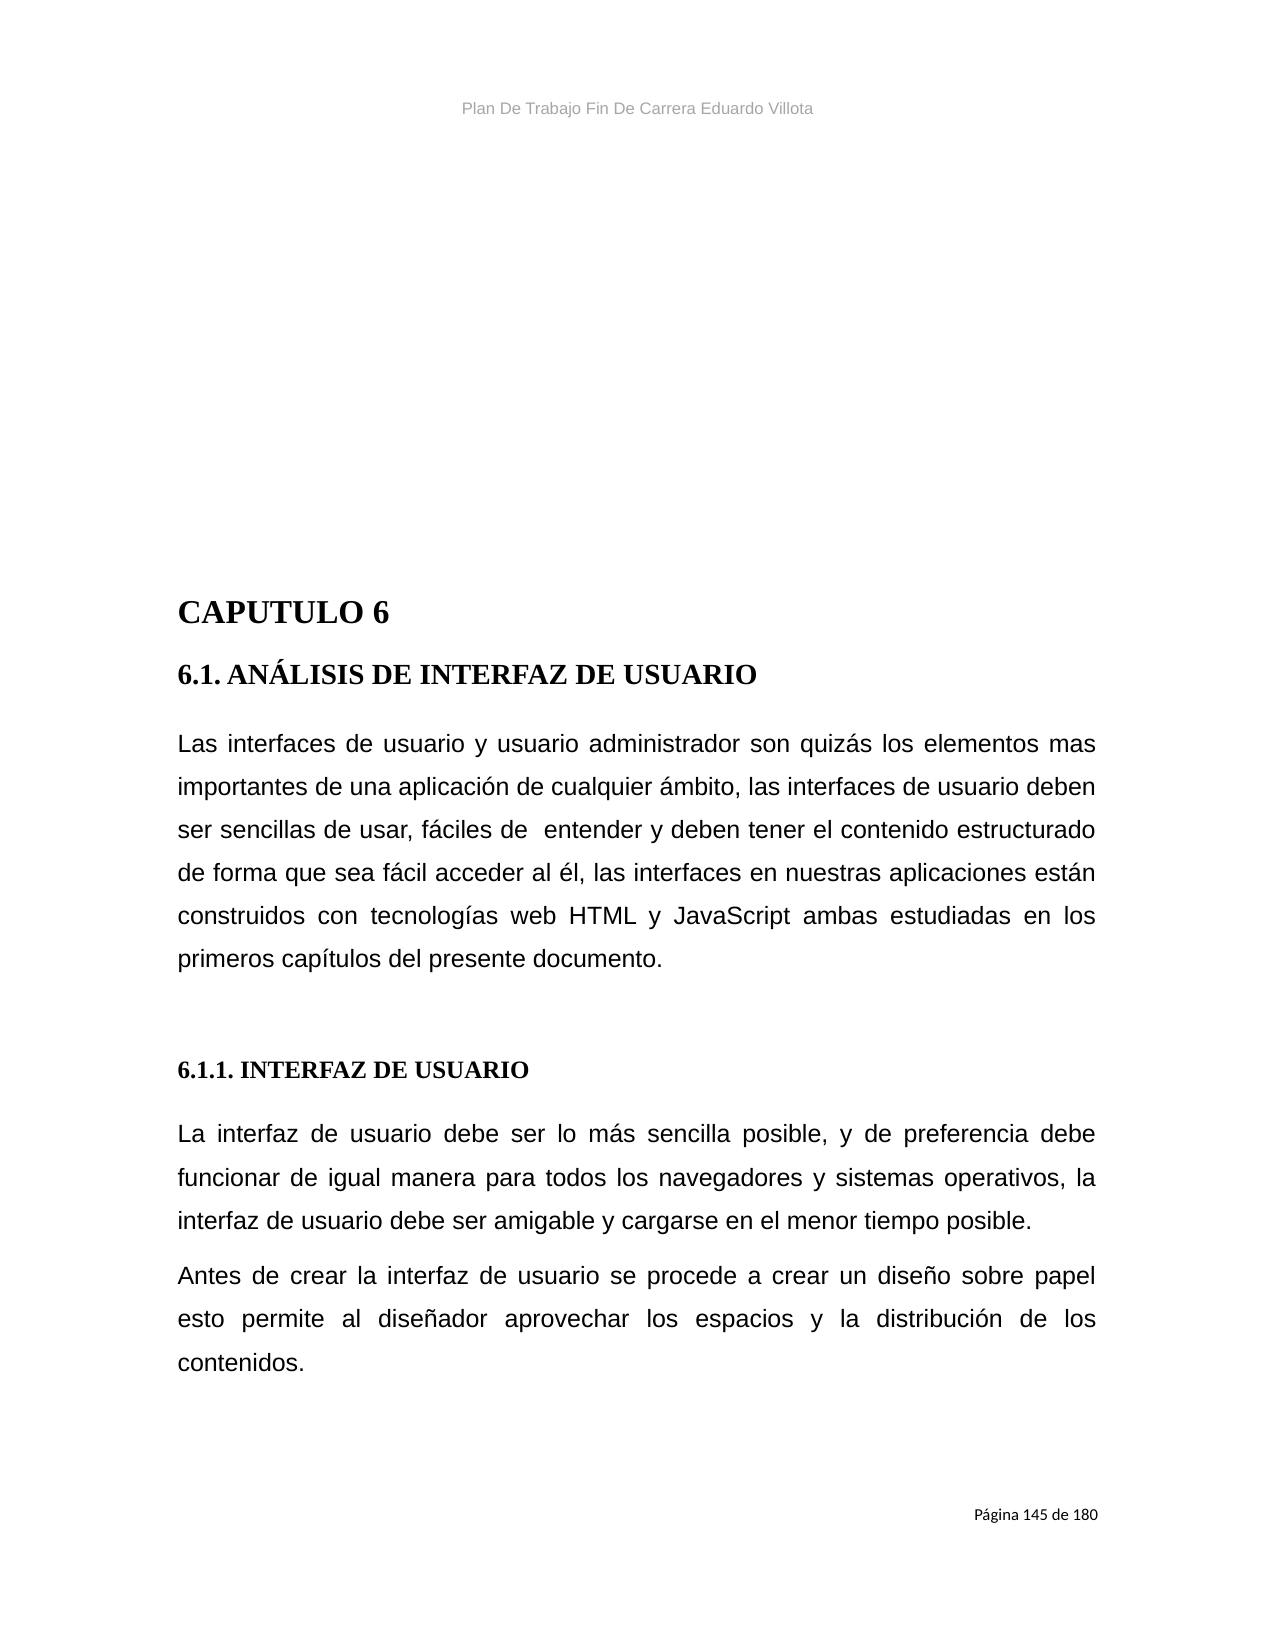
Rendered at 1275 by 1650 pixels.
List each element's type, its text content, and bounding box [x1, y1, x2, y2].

text La interfaz de usuario debe ser lo más sencilla posible, y de preferencia debe funcionar de igual manera para todos los navegadores y sistemas operativos, la interfaz de usuario debe ser amigable y cargarse en el menor tiempo posible. [177, 1119, 1098, 1234]
text 6.1.1. INTERFAZ DE USUARIO [177, 1056, 1098, 1084]
text CAPUTULO 6 [177, 593, 1098, 631]
text 6.1. ANÁLISIS DE INTERFAZ DE USUARIO [177, 657, 1098, 691]
text Las interfaces de usuario y usuario administrador son quizás los elementos mas importantes de una aplicación de cualquier ámbito, las interfaces de usuario deben ser sencillas de usar, fáciles de entender y deben tener el contenido estructurado de forma que sea fácil acceder al él, las interfaces en nuestras aplicaciones están construidos con tecnologías web HTML y JavaScript ambas estudiadas en los primeros capítulos del presente documento. [177, 729, 1098, 973]
text Antes de crear la interfaz de usuario se procede a crear un diseño sobre papel esto permite al diseñador aprovechar los espacios y la distribución de los contenidos. [177, 1261, 1098, 1376]
